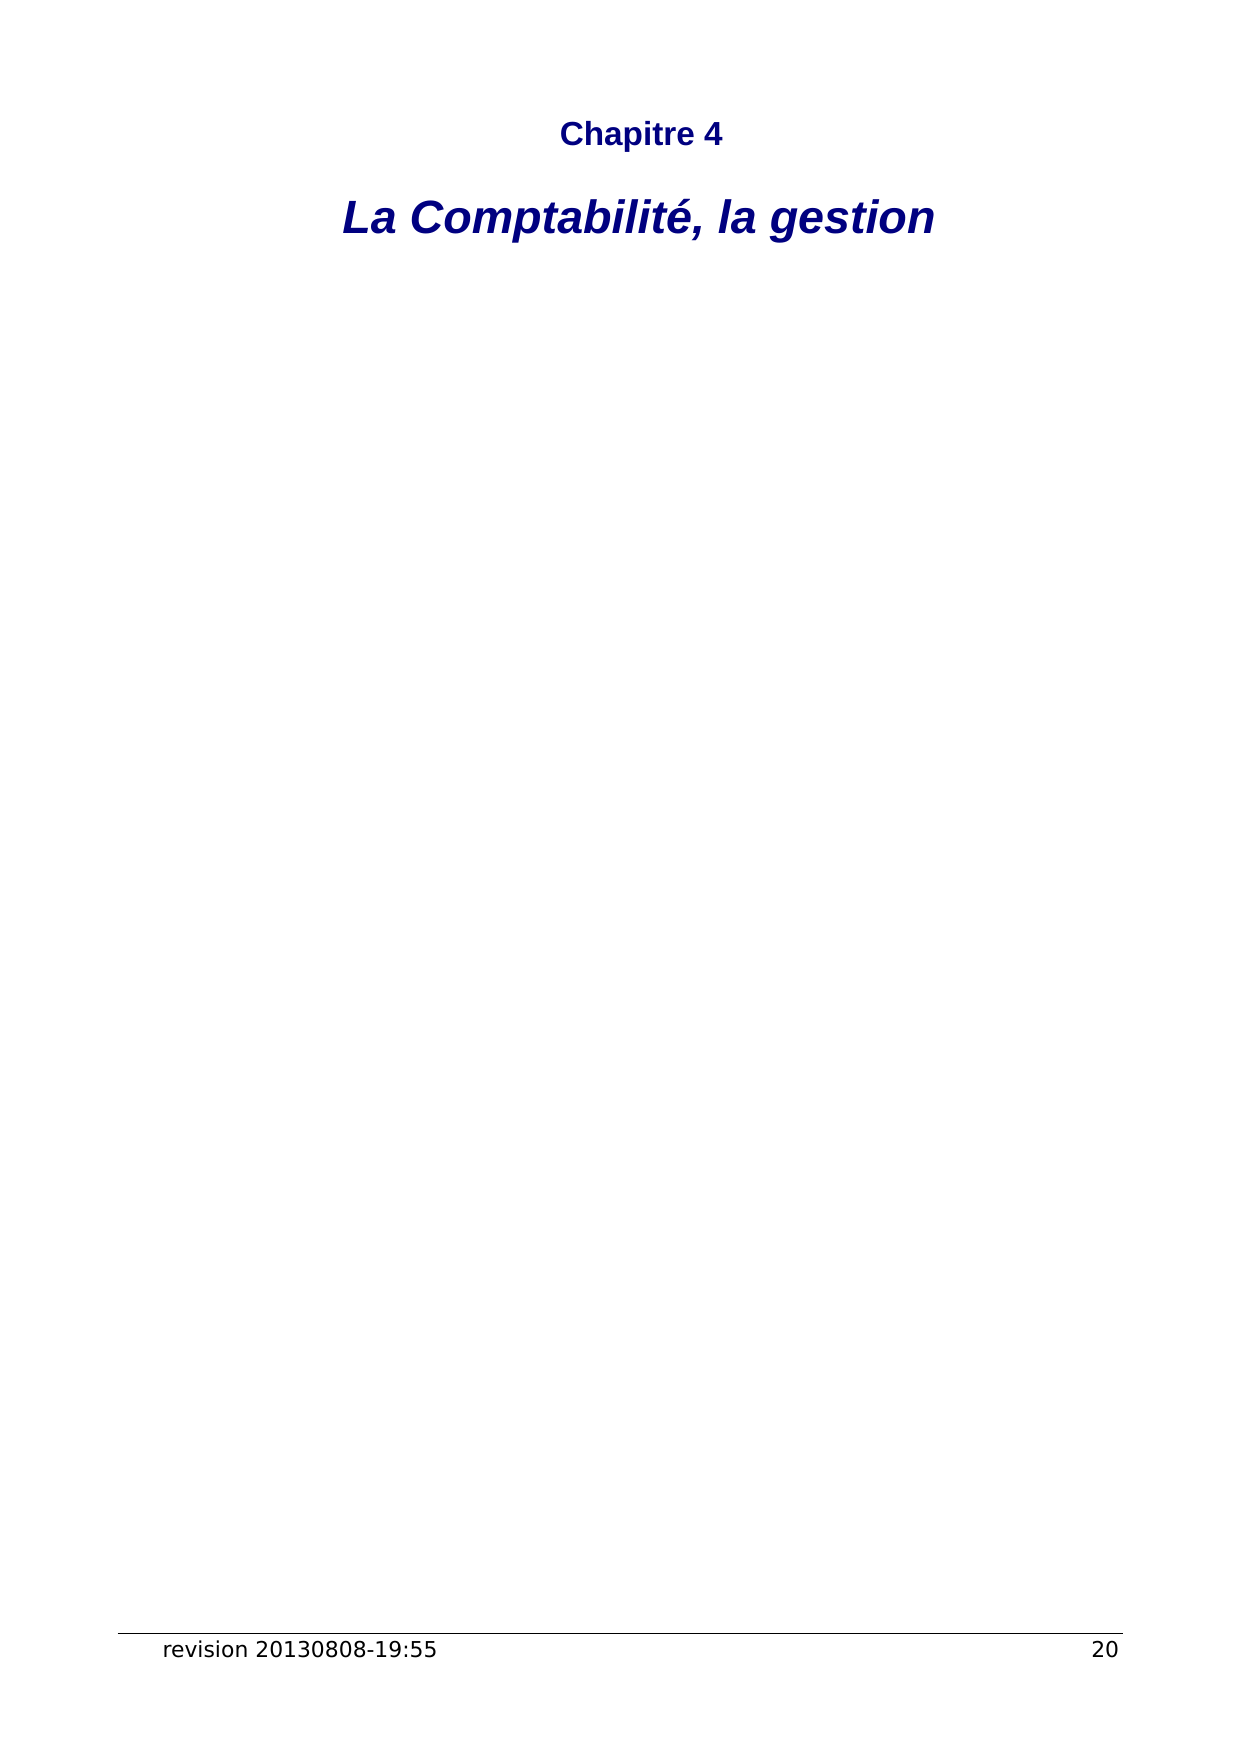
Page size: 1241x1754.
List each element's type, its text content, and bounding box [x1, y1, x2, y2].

subtitle Chapitre 4 [159, 113, 1123, 152]
subtitle La Comptabilité, la gestion [159, 189, 1123, 243]
